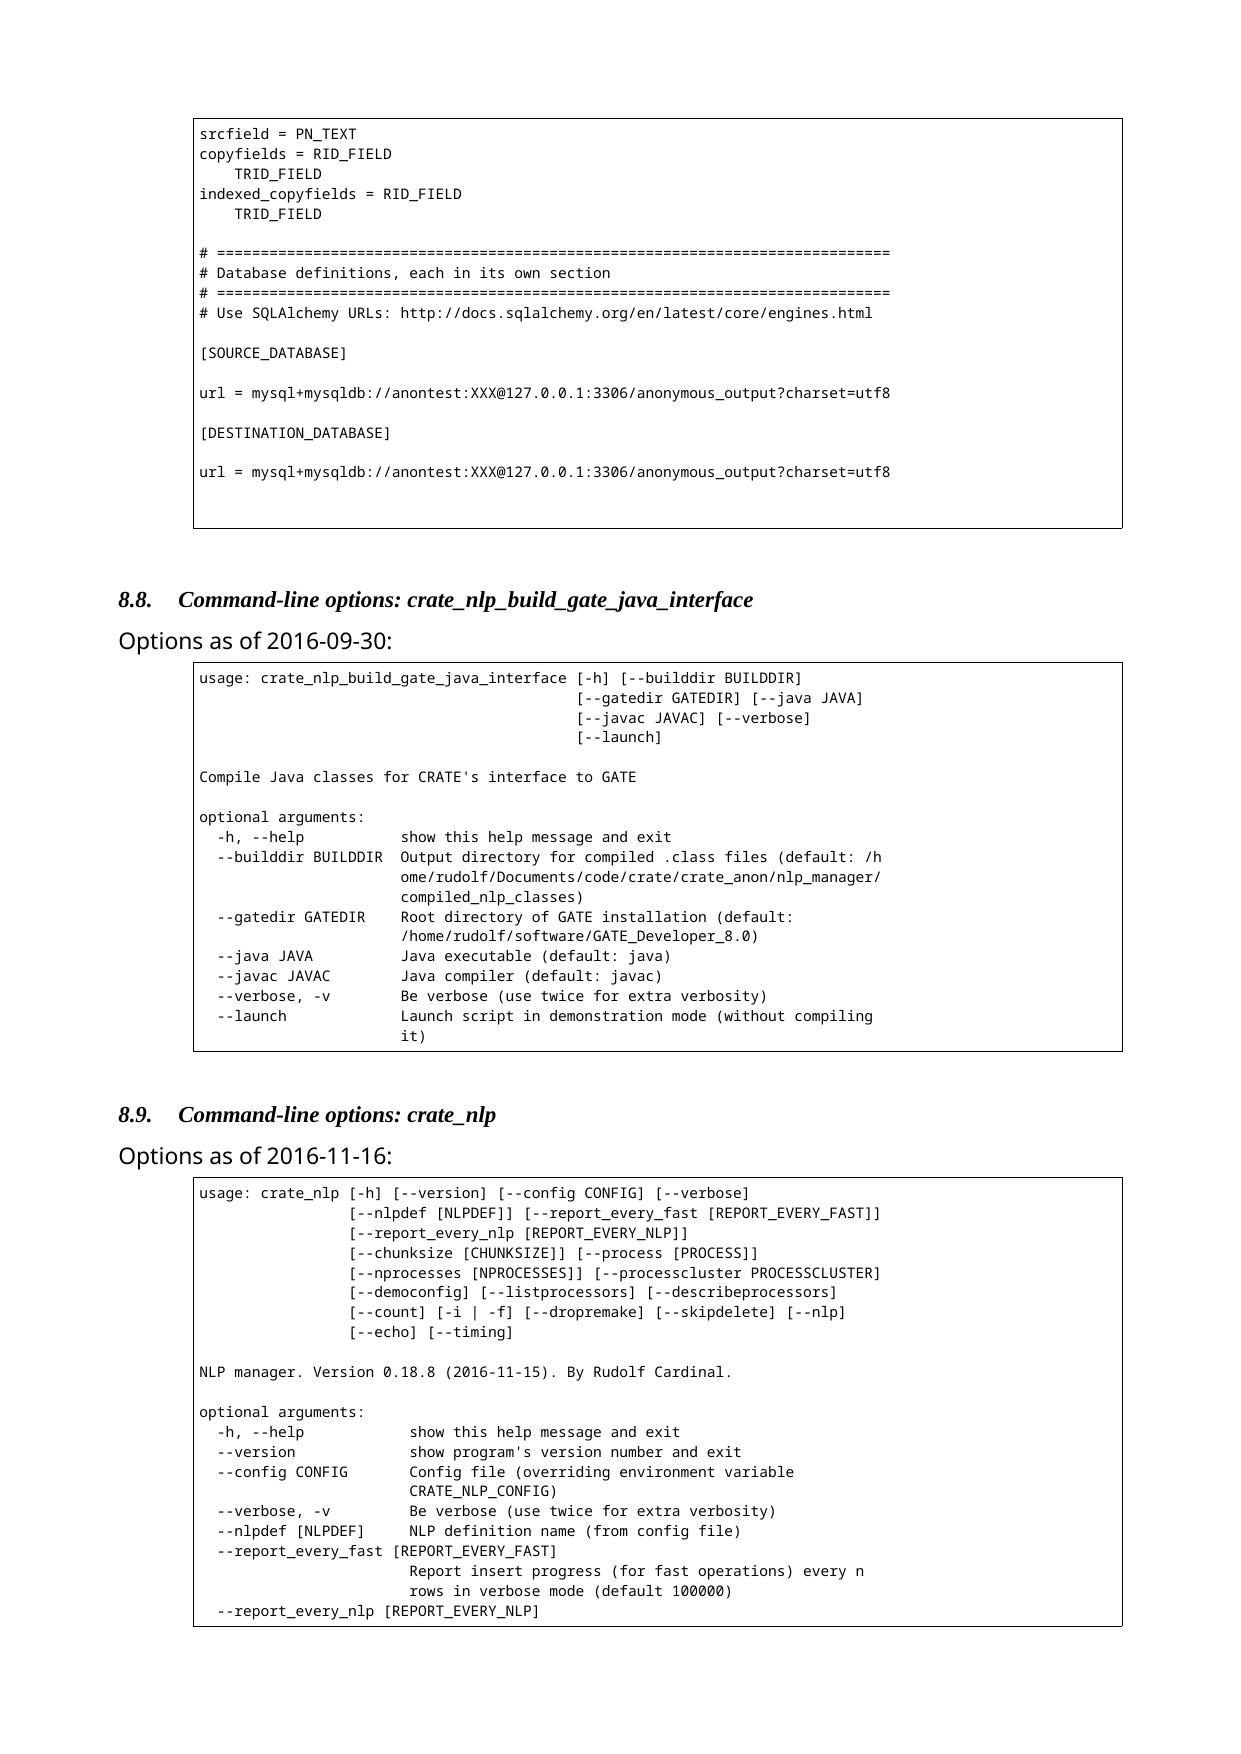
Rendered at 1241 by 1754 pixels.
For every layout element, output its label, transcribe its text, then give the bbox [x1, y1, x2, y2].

table_header usage: crate_nlp [-h] [--version] [--config CONFIG] [--verbose] [--nlpdef [NLPDEF]] [--report_every_fast [REPORT_EVERY_FAST]] [--report_every_nlp [REPORT_EVERY_NLP]] [--chunksize [CHUNKSIZE]] [--process [PROCESS]] [--nprocesses [NPROCESSES]] [--processcluster PROCESSCLUSTER] [--democonfig] [--listprocessors] [--describeprocessors] [--count] [-i | -f] [--dropremake] [--skipdelete] [--nlp] [--echo] [--timing] NLP manager. Version 0.18.8 (2016-11-15). By Rudolf Cardinal. optional arguments: -h, --help show this help message and exit --version show program's version number and exit --config CONFIG Config file (overriding environment variable CRATE_NLP_CONFIG) --verbose, -v Be verbose (use twice for extra verbosity) --nlpdef [NLPDEF] NLP definition name (from config file) --report_every_fast [REPORT_EVERY_FAST] Report insert progress (for fast operations) every n rows in verbose mode (default 100000) --report_every_nlp [REPORT_EVERY_NLP] [194, 1178, 1122, 1626]
table_header usage: crate_nlp_build_gate_java_interface [-h] [--builddir BUILDDIR] [--gatedir GATEDIR] [--java JAVA] [--javac JAVAC] [--verbose] [--launch] Compile Java classes for CRATE's interface to GATE optional arguments: -h, --help show this help message and exit --builddir BUILDDIR Output directory for compiled .class files (default: /h ome/rudolf/Documents/code/crate/crate_anon/nlp_manager/ compiled_nlp_classes) --gatedir GATEDIR Root directory of GATE installation (default: /home/rudolf/software/GATE_Developer_8.0) --java JAVA Java executable (default: java) --javac JAVAC Java compiler (default: javac) --verbose, -v Be verbose (use twice for extra verbosity) --launch Launch script in demonstration mode (without compiling it) [194, 663, 1122, 1051]
subtitle Command-line options: crate_nlp [118, 1101, 1122, 1127]
text Options as of 2016-11-16: [118, 1140, 1122, 1171]
subtitle Command-line options: crate_nlp_build_gate_java_interface [118, 586, 1122, 612]
text Options as of 2016-09-30: [118, 624, 1122, 656]
table_header srcfield = PN_TEXT copyfields = RID_FIELD TRID_FIELD indexed_copyfields = RID_FIELD TRID_FIELD # ============================================================================= # Database definitions, each in its own section # ============================================================================= # Use SQLAlchemy URLs: http://docs.sqlalchemy.org/en/latest/core/engines.html [SOURCE_DATABASE] url = mysql+mysqldb://anontest:XXX@127.0.0.1:3306/anonymous_output?charset=utf8 [DESTINATION_DATABASE] url = mysql+mysqldb://anontest:XXX@127.0.0.1:3306/anonymous_output?charset=utf8 [194, 119, 1122, 528]
